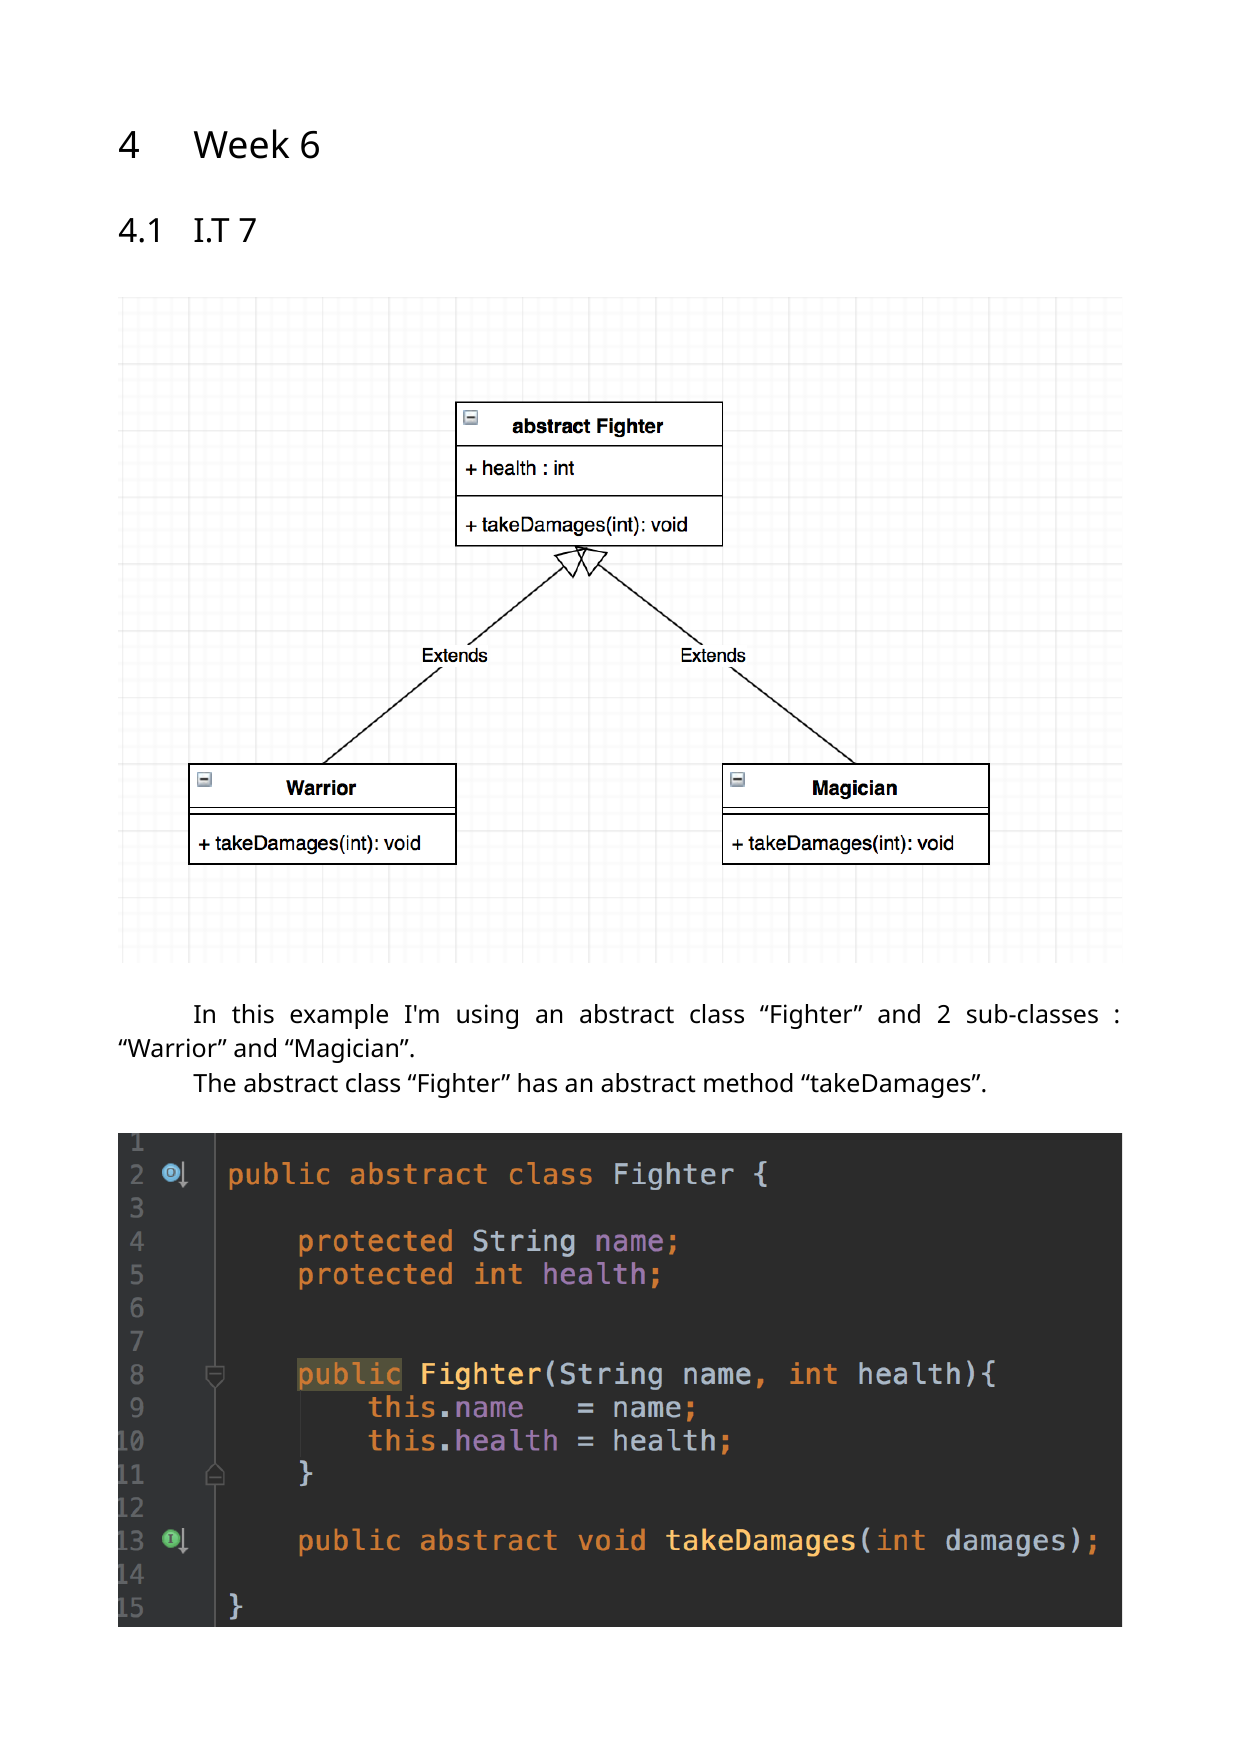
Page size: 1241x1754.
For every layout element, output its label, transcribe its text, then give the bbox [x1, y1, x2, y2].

picture [118, 297, 1123, 963]
picture [118, 1133, 1123, 1627]
text In this example I'm using an abstract class “Fighter” and 2 sub-classes : “Warrior” and “Magician”. [118, 997, 1122, 1065]
title Week 6 [118, 118, 1122, 169]
title I.T 7 [118, 207, 1122, 252]
text The abstract class “Fighter” has an abstract method “takeDamages”. [118, 1065, 1122, 1099]
